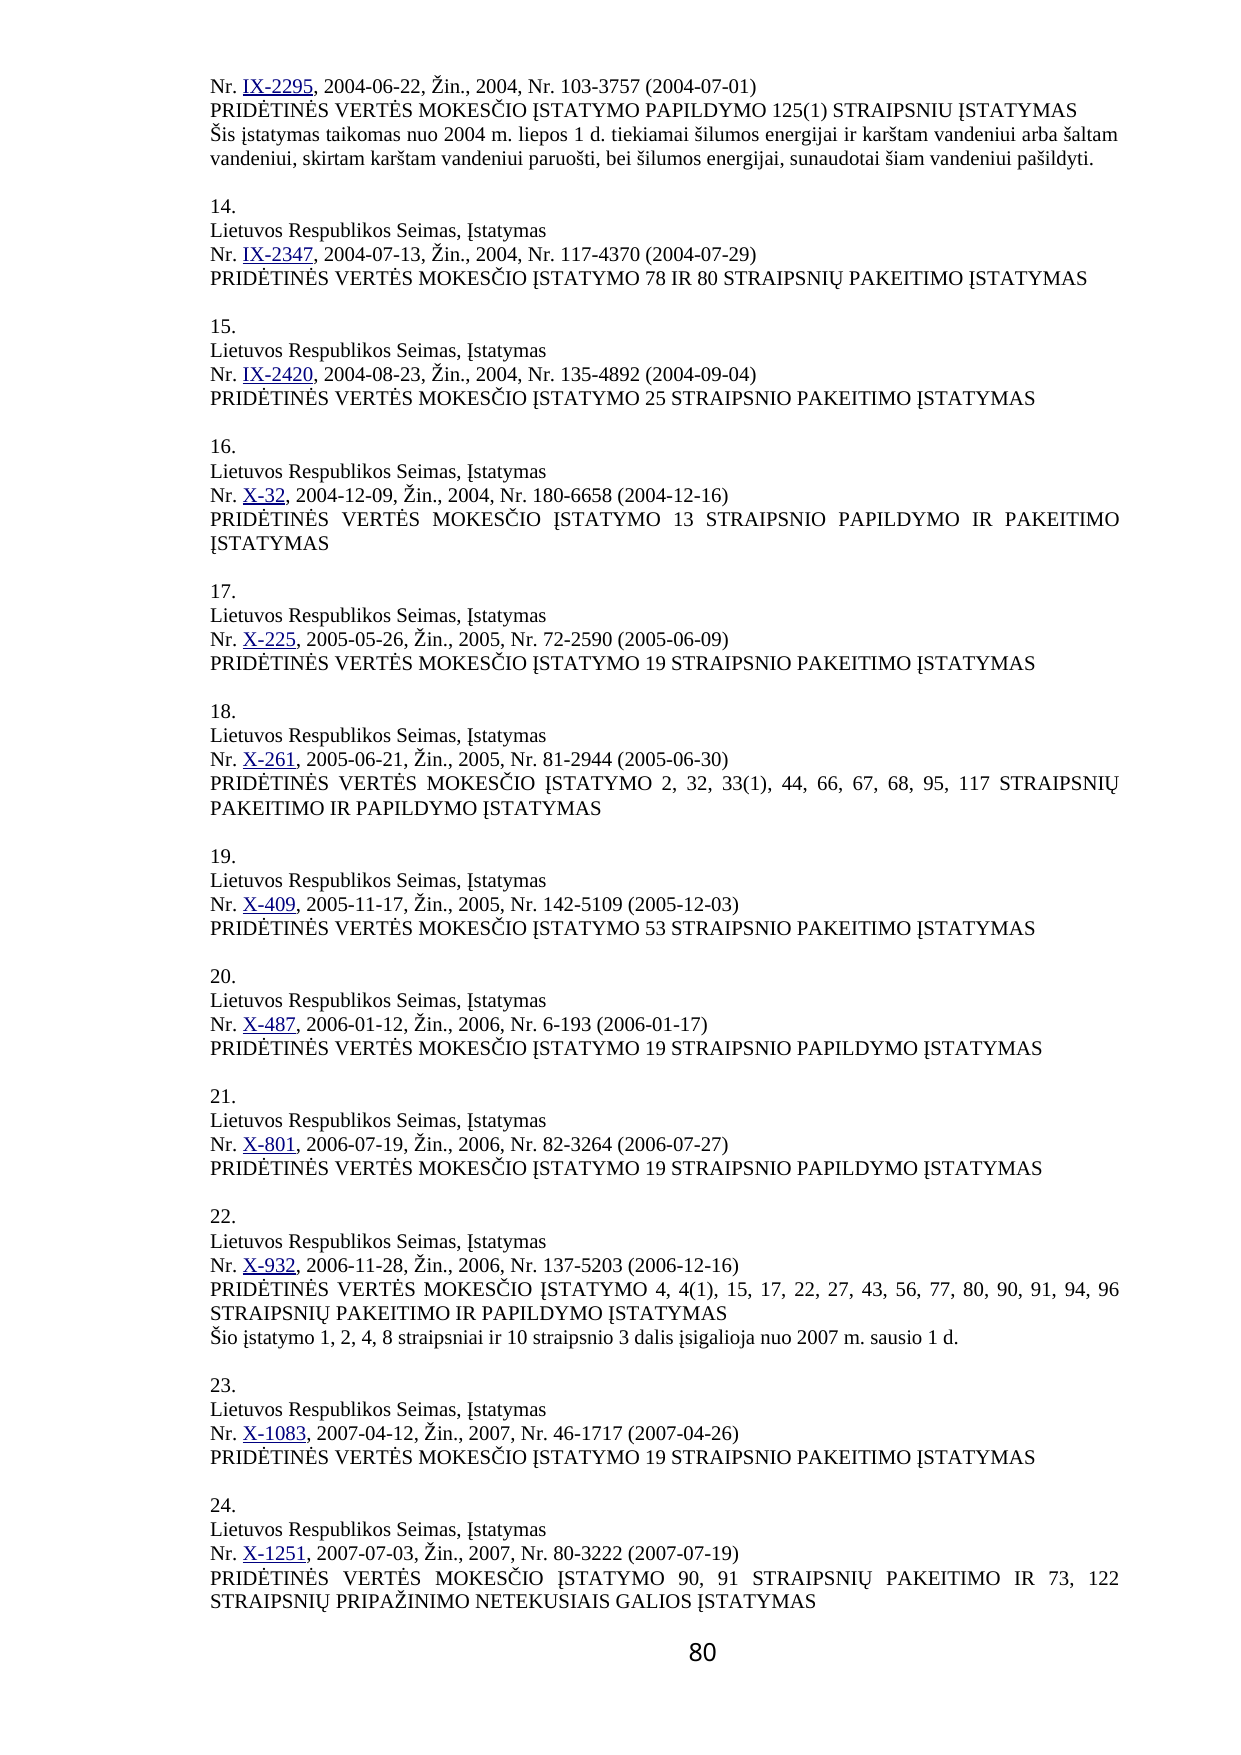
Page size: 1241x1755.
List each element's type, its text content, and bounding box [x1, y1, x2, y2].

text 15. [210, 314, 1120, 338]
text Lietuvos Respublikos Seimas, Įstatymas [210, 1228, 1120, 1253]
text 14. [210, 194, 1120, 218]
text Lietuvos Respublikos Seimas, Įstatymas [210, 1108, 1120, 1132]
text PRIDĖTINĖS VERTĖS MOKESČIO ĮSTATYMO 4, 4(1), 15, 17, 22, 27, 43, 56, 77, 80, 90, 91, 94, 96 STRAIPSNIŲ PAKEITIMO IR PAPILDYMO ĮSTATYMAS [210, 1277, 1120, 1325]
text Lietuvos Respublikos Seimas, Įstatymas [210, 868, 1120, 892]
text Lietuvos Respublikos Seimas, Įstatymas [210, 988, 1120, 1012]
text PRIDĖTINĖS VERTĖS MOKESČIO ĮSTATYMO PAPILDYMO 125(1) STRAIPSNIU ĮSTATYMAS [210, 98, 1120, 122]
text PRIDĖTINĖS VERTĖS MOKESČIO ĮSTATYMO 19 STRAIPSNIO PAPILDYMO ĮSTATYMAS [210, 1156, 1120, 1180]
text PRIDĖTINĖS VERTĖS MOKESČIO ĮSTATYMO 90, 91 STRAIPSNIŲ PAKEITIMO IR 73, 122 STRAIPSNIŲ PRIPAŽINIMO NETEKUSIAIS GALIOS ĮSTATYMAS [210, 1565, 1120, 1613]
text Lietuvos Respublikos Seimas, Įstatymas [210, 1397, 1120, 1421]
text Lietuvos Respublikos Seimas, Įstatymas [210, 458, 1120, 483]
text PRIDĖTINĖS VERTĖS MOKESČIO ĮSTATYMO 25 STRAIPSNIO PAKEITIMO ĮSTATYMAS [210, 386, 1120, 410]
text Nr. X-801, 2006-07-19, Žin., 2006, Nr. 82-3264 (2006-07-27) [210, 1132, 1120, 1156]
text Nr. X-409, 2005-11-17, Žin., 2005, Nr. 142-5109 (2005-12-03) [210, 892, 1120, 916]
text PRIDĖTINĖS VERTĖS MOKESČIO ĮSTATYMO 78 IR 80 STRAIPSNIŲ PAKEITIMO ĮSTATYMAS [210, 266, 1120, 290]
text 22. [210, 1204, 1120, 1228]
text PRIDĖTINĖS VERTĖS MOKESČIO ĮSTATYMO 19 STRAIPSNIO PAKEITIMO ĮSTATYMAS [210, 651, 1120, 675]
text 17. [210, 579, 1120, 603]
text Nr. IX-2295, 2004-06-22, Žin., 2004, Nr. 103-3757 (2004-07-01) [210, 73, 1120, 98]
text Šis įstatymas taikomas nuo 2004 m. liepos 1 d. tiekiamai šilumos energijai ir karštam vandeniui arba šaltam vandeniui, skirtam karštam vandeniui paruošti, bei šilumos energijai, sunaudotai šiam vandeniui pašildyti. [210, 122, 1120, 170]
text PRIDĖTINĖS VERTĖS MOKESČIO ĮSTATYMO 19 STRAIPSNIO PAKEITIMO ĮSTATYMAS [210, 1445, 1120, 1469]
text Nr. X-1083, 2007-04-12, Žin., 2007, Nr. 46-1717 (2007-04-26) [210, 1421, 1120, 1445]
text 21. [210, 1084, 1120, 1108]
text Lietuvos Respublikos Seimas, Įstatymas [210, 1517, 1120, 1541]
text PRIDĖTINĖS VERTĖS MOKESČIO ĮSTATYMO 13 STRAIPSNIO PAPILDYMO IR PAKEITIMO ĮSTATYMAS [210, 507, 1120, 555]
text Lietuvos Respublikos Seimas, Įstatymas [210, 218, 1120, 242]
text 16. [210, 434, 1120, 458]
text PRIDĖTINĖS VERTĖS MOKESČIO ĮSTATYMO 2, 32, 33(1), 44, 66, 67, 68, 95, 117 STRAIPSNIŲ PAKEITIMO IR PAPILDYMO ĮSTATYMAS [210, 771, 1120, 819]
text 24. [210, 1493, 1120, 1517]
text Nr. X-1251, 2007-07-03, Žin., 2007, Nr. 80-3222 (2007-07-19) [210, 1541, 1120, 1565]
text 20. [210, 964, 1120, 988]
text 19. [210, 843, 1120, 868]
text Nr. X-261, 2005-06-21, Žin., 2005, Nr. 81-2944 (2005-06-30) [210, 747, 1120, 771]
text Nr. X-225, 2005-05-26, Žin., 2005, Nr. 72-2590 (2005-06-09) [210, 627, 1120, 651]
text Nr. IX-2420, 2004-08-23, Žin., 2004, Nr. 135-4892 (2004-09-04) [210, 362, 1120, 386]
text Lietuvos Respublikos Seimas, Įstatymas [210, 603, 1120, 627]
text Šio įstatymo 1, 2, 4, 8 straipsniai ir 10 straipsnio 3 dalis įsigalioja nuo 2007 m. sausio 1 d. [210, 1325, 1120, 1349]
text 23. [210, 1373, 1120, 1397]
text Nr. X-32, 2004-12-09, Žin., 2004, Nr. 180-6658 (2004-12-16) [210, 483, 1120, 507]
text Nr. X-932, 2006-11-28, Žin., 2006, Nr. 137-5203 (2006-12-16) [210, 1253, 1120, 1277]
text Lietuvos Respublikos Seimas, Įstatymas [210, 723, 1120, 747]
text PRIDĖTINĖS VERTĖS MOKESČIO ĮSTATYMO 53 STRAIPSNIO PAKEITIMO ĮSTATYMAS [210, 916, 1120, 940]
text Nr. X-487, 2006-01-12, Žin., 2006, Nr. 6-193 (2006-01-17) [210, 1012, 1120, 1036]
text Lietuvos Respublikos Seimas, Įstatymas [210, 338, 1120, 362]
text Nr. IX-2347, 2004-07-13, Žin., 2004, Nr. 117-4370 (2004-07-29) [210, 242, 1120, 266]
text PRIDĖTINĖS VERTĖS MOKESČIO ĮSTATYMO 19 STRAIPSNIO PAPILDYMO ĮSTATYMAS [210, 1036, 1120, 1060]
text 18. [210, 699, 1120, 723]
